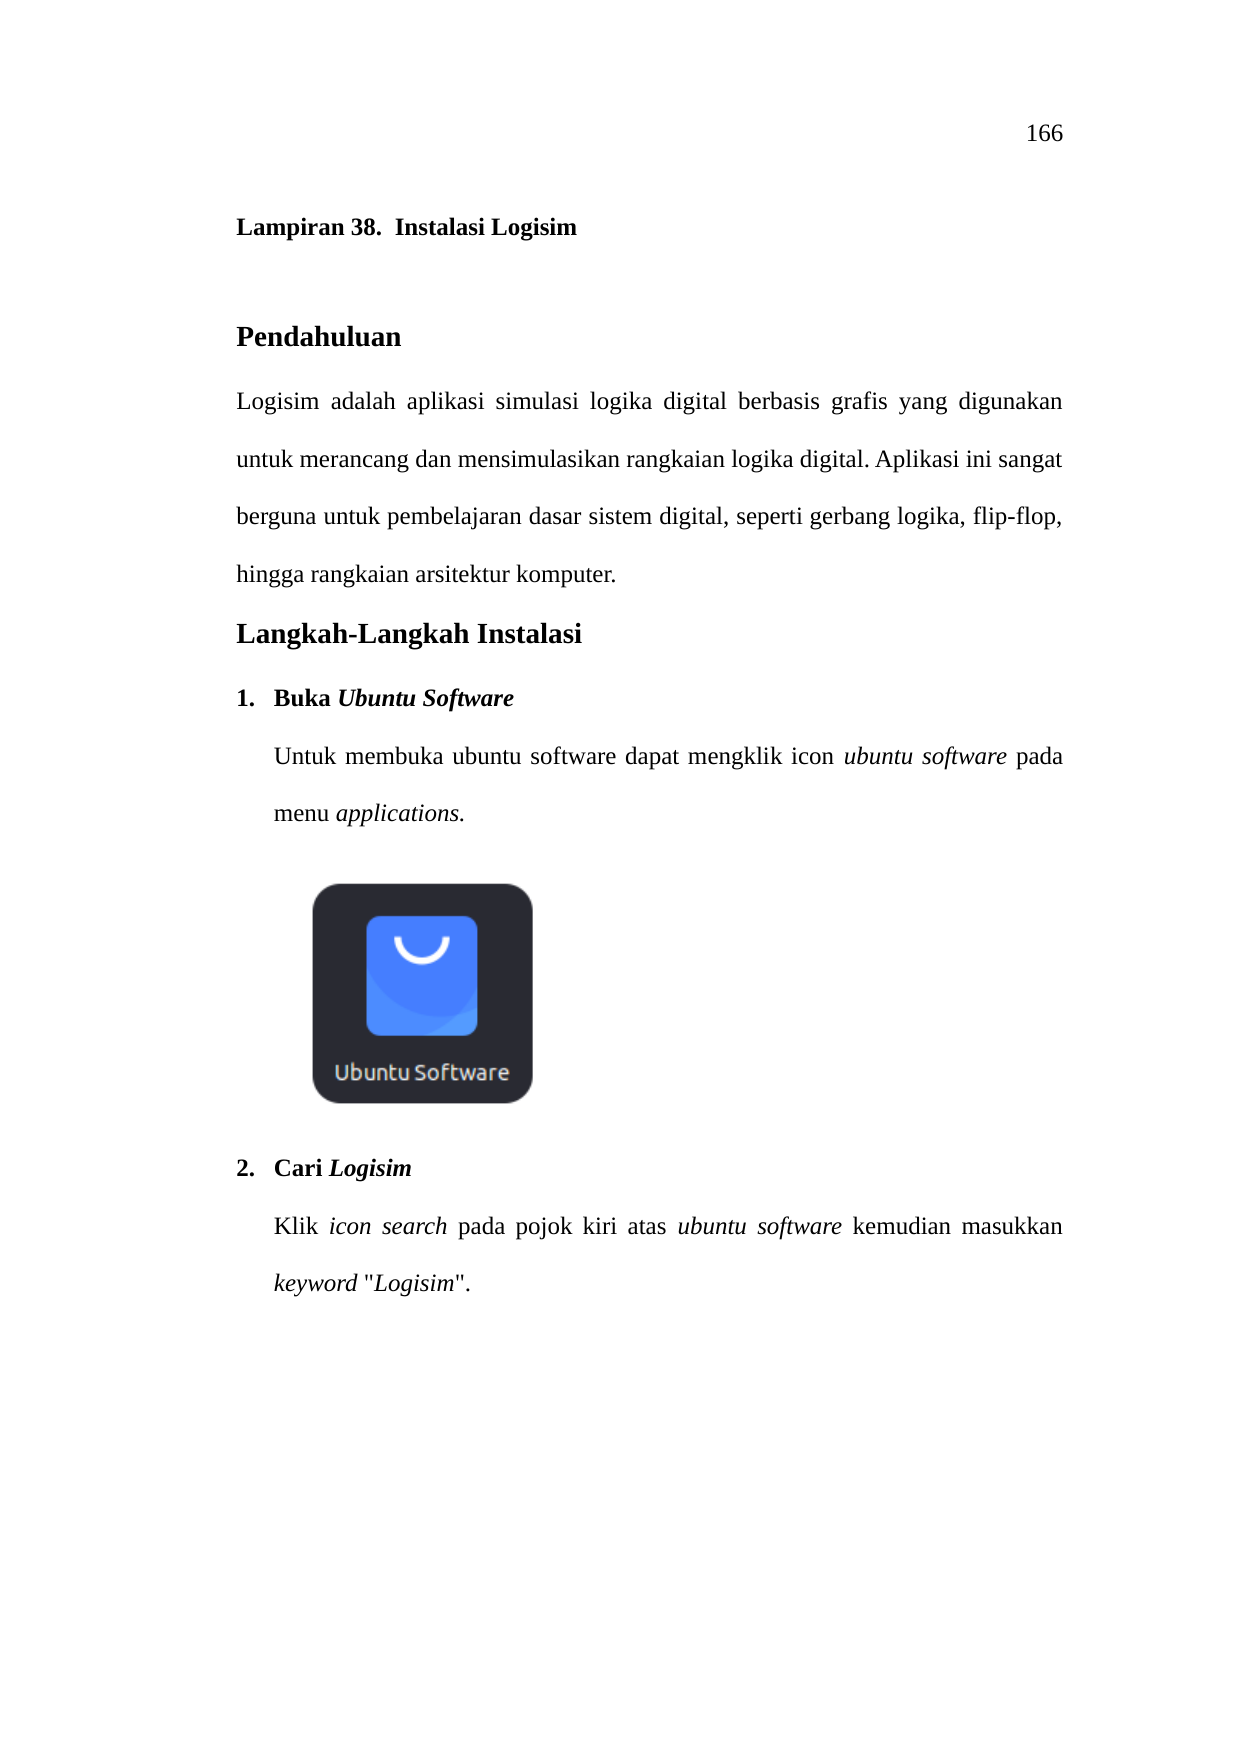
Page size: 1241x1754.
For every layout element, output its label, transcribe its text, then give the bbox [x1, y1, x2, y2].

list Cari Logisim [236, 1153, 1063, 1182]
list Untuk membuka ubuntu software dapat mengklik icon ubuntu software pada menu applications. [236, 741, 1063, 827]
list Klik icon search pada pojok kiri atas ubuntu software kemudian masukkan keyword "Logisim". [236, 1211, 1063, 1297]
text Logisim adalah aplikasi simulasi logika digital berbasis grafis yang digunakan untuk merancang dan mensimulasikan rangkaian logika digital. Aplikasi ini sangat berguna untuk pembelajaran dasar sistem digital, seperti gerbang logika, flip-flop, hingga rangkaian arsitektur komputer. [236, 386, 1063, 587]
text Langkah-Langkah Instalasi [236, 616, 1063, 650]
list Instalasi Logisim [236, 212, 1063, 241]
text Pendahuluan [236, 319, 1063, 353]
list Buka Ubuntu Software [236, 683, 1063, 712]
picture [276, 858, 573, 1122]
